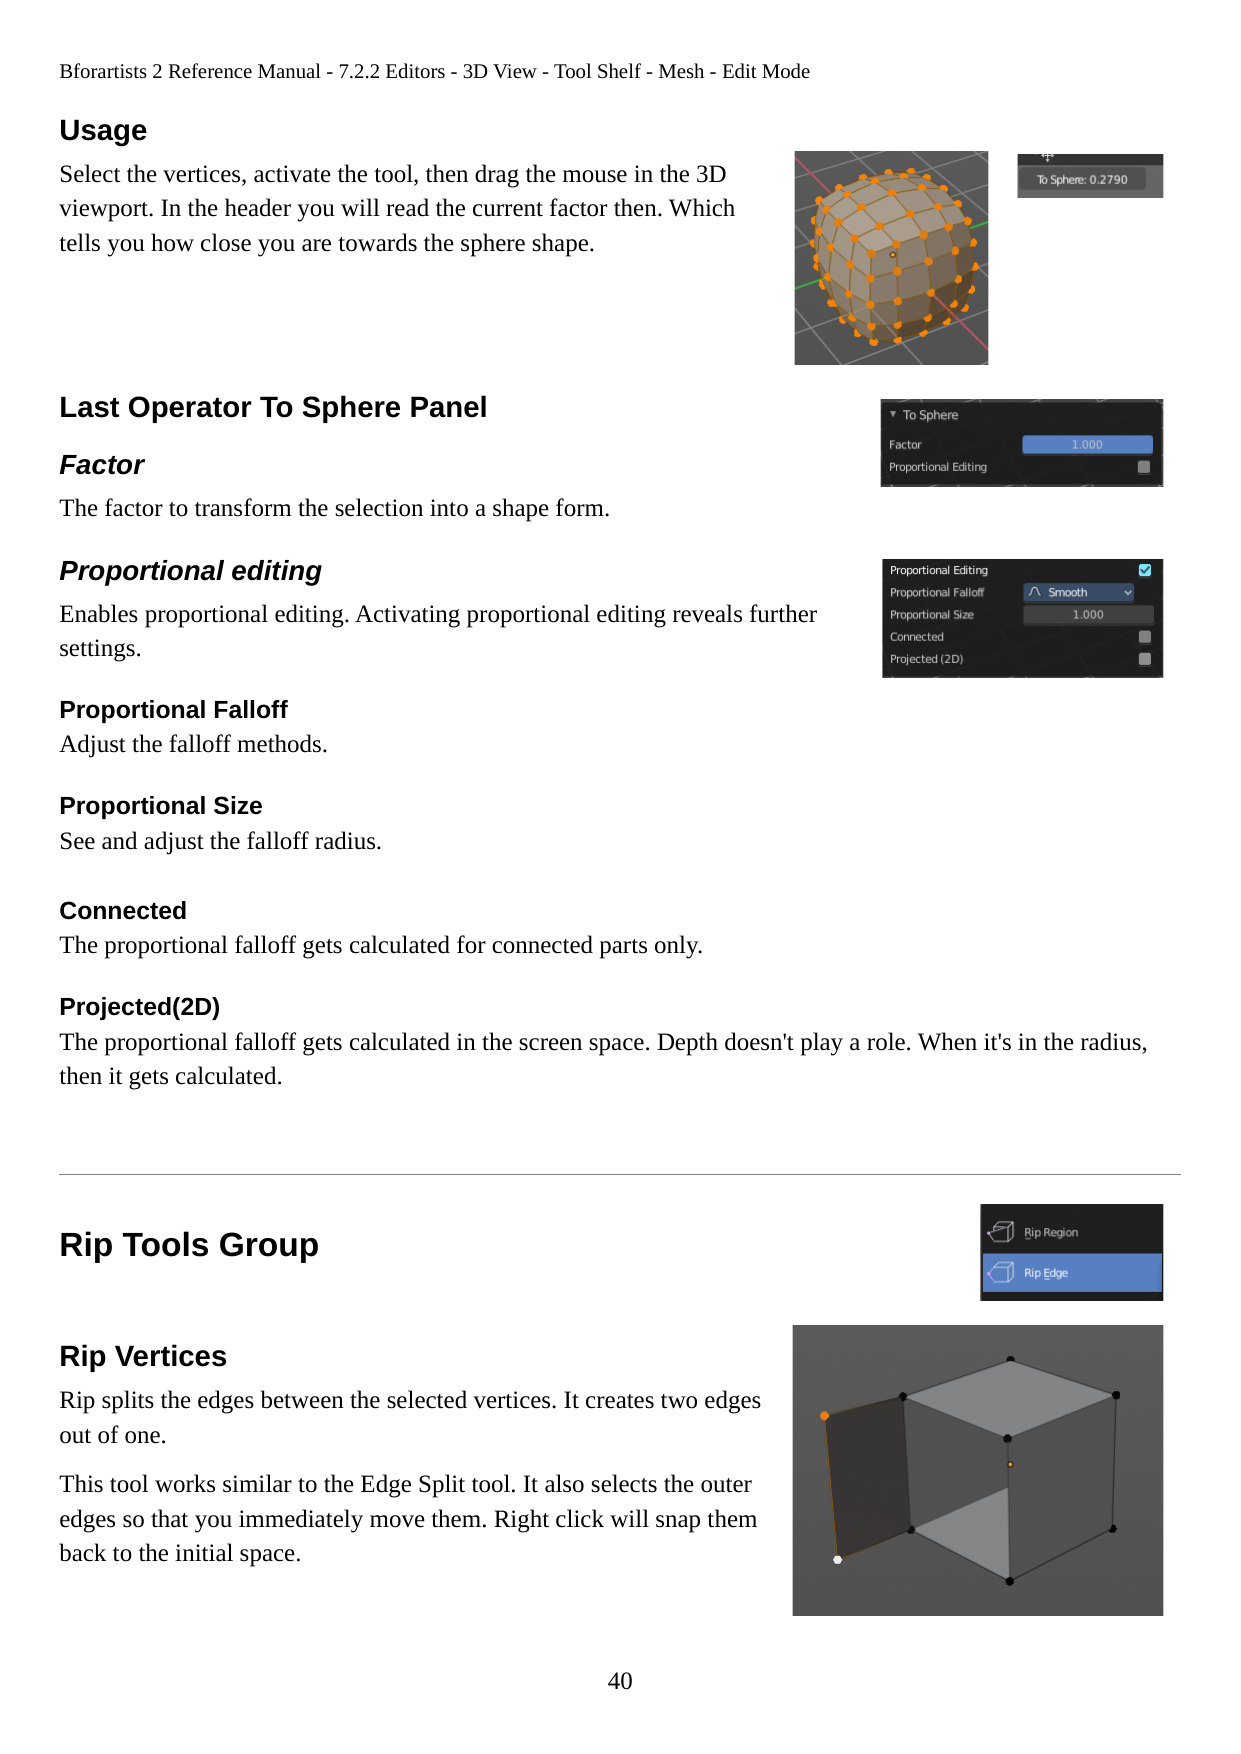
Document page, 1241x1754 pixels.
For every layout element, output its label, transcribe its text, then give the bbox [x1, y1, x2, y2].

text Enables proportional editing. Activating proportional editing reveals further settings. [59, 599, 882, 662]
text See and adjust the falloff radius. [59, 826, 1181, 854]
text The factor to transform the selection into a shape form. [59, 493, 1181, 521]
text The proportional falloff gets calculated in the screen space. Depth doesn't play a role. When it's in the radius, then it gets calculated. [59, 1027, 1181, 1090]
picture [882, 559, 1164, 678]
subtitle Rip Tools Group [59, 1224, 980, 1263]
picture [792, 1325, 1164, 1616]
text Select the vertices, activate the tool, then drag the mouse in the 3D viewport. In the header you will read the current factor then. Which tells you how close you are towards the sphere shape. [59, 159, 794, 257]
text Rip splits the edges between the selected vertices. It creates two edges out of one. [59, 1386, 792, 1449]
text [989, 159, 1181, 257]
picture [794, 151, 989, 365]
picture [880, 399, 1164, 487]
subtitle Factor [59, 448, 880, 480]
subtitle Proportional Size [59, 791, 1181, 819]
subtitle Usage [59, 113, 1181, 146]
subtitle [1164, 448, 1181, 480]
subtitle Last Operator To Sphere Panel [59, 389, 1181, 423]
subtitle Proportional Falloff [59, 695, 1181, 723]
text This tool works similar to the Edge Split tool. It also selects the outer edges so that you immediately move them. Right click will snap them back to the initial space. [59, 1469, 792, 1567]
subtitle [1164, 1224, 1181, 1263]
subtitle Proportional editing [59, 554, 1181, 586]
subtitle [1164, 1339, 1181, 1373]
text Adjust the falloff methods. [59, 729, 1181, 758]
subtitle Projected(2D) [59, 992, 1181, 1021]
subtitle Connected [59, 896, 1181, 924]
picture [980, 1204, 1164, 1301]
picture [1017, 154, 1164, 198]
subtitle Rip Vertices [59, 1339, 792, 1373]
text The proportional falloff gets calculated for connected parts only. [59, 931, 1181, 959]
